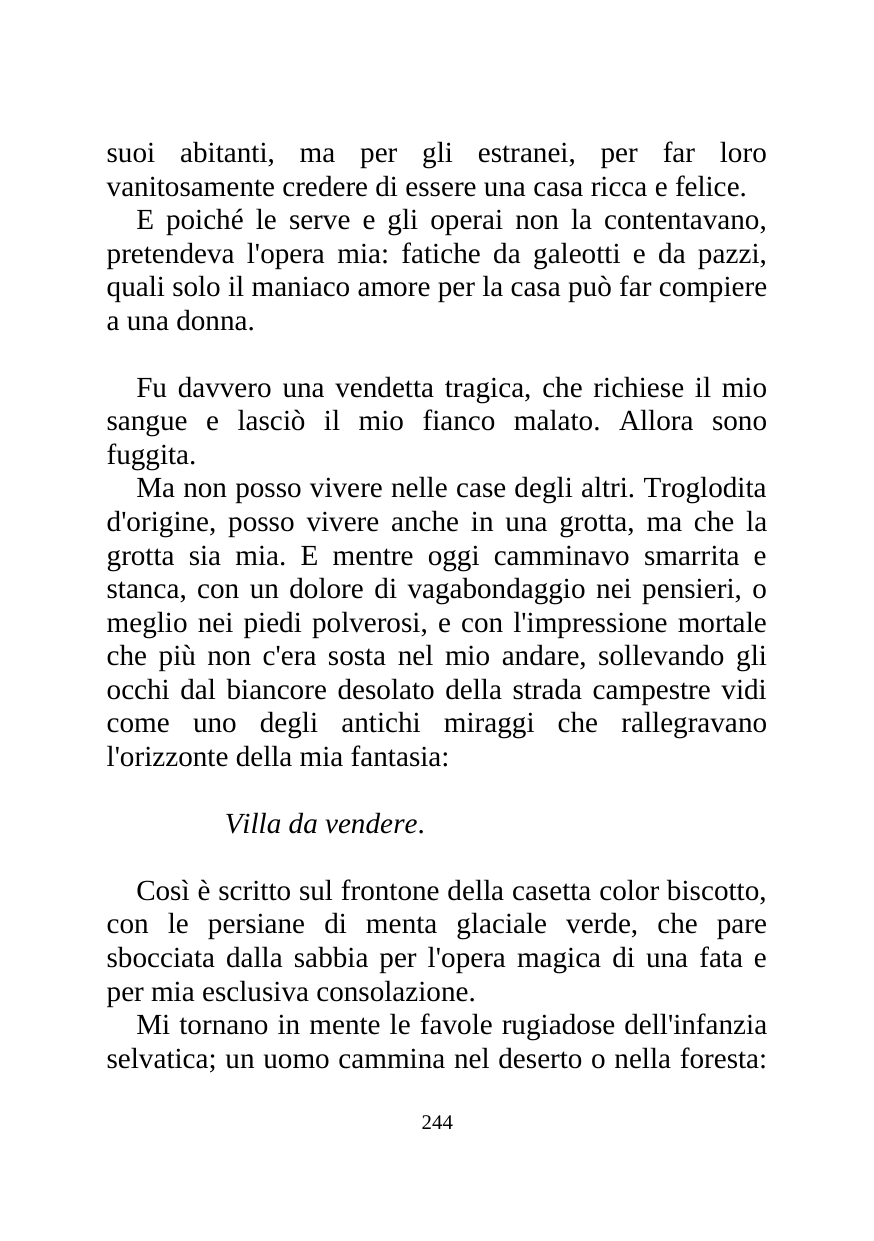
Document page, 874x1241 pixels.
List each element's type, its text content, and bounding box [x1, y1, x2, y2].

text Villa da vendere. [195, 806, 768, 839]
text Fu davvero una vendetta tragica, che richiese il mio sangue e lasciò il mio fianco malato. Allora sono fuggita. [106, 370, 768, 471]
text E poiché le serve e gli operai non la contentavano, pretendeva l'opera mia: fatiche da galeotti e da pazzi, quali solo il maniaco amore per la casa può far compiere a una donna. [106, 202, 768, 336]
text Mi tornano in mente le favole rugiadose dell'infanzia selvatica; un uomo cammina nel deserto o nella foresta: [106, 1007, 768, 1074]
text suoi abitanti, ma per gli estranei, per far loro vanitosamente credere di essere una casa ricca e felice. [106, 135, 768, 202]
text Ma non posso vivere nelle case degli altri. Troglodita d'origine, posso vivere anche in una grotta, ma che la grotta sia mia. E mentre oggi camminavo smarrita e stanca, con un dolore di vagabondaggio nei pensieri, o meglio nei piedi polverosi, e con l'impressione mortale che più non c'era sosta nel mio andare, sollevando gli occhi dal biancore desolato della strada campestre vidi come uno degli antichi miraggi che rallegravano l'orizzonte della mia fantasia: [106, 471, 768, 772]
text Così è scritto sul frontone della casetta color biscotto, con le persiane di menta glaciale verde, che pare sbocciata dalla sabbia per l'opera magica di una fata e per mia esclusiva consolazione. [106, 873, 768, 1007]
